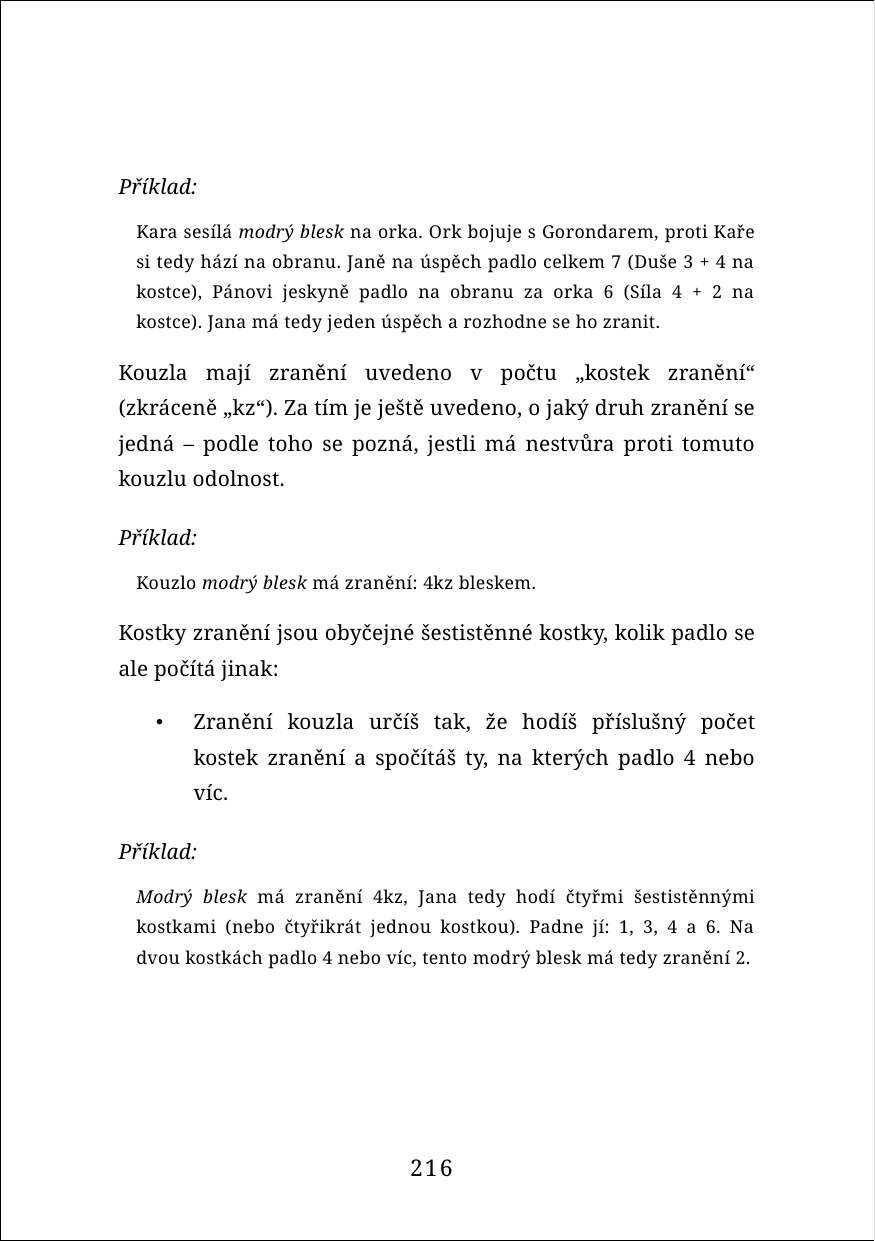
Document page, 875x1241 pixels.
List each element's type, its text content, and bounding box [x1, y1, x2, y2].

list Zranění kouzla určíš tak, že hodíš příslušný počet kostek zranění a spočítáš ty, na kterých padlo 4 nebo víc. [156, 707, 756, 807]
text Příklad: [118, 523, 756, 552]
text Kouzla mají zranění uvedeno v počtu „kostek zranění“ (zkráceně „kz“). Za tím je ještě uvedeno, o jaký druh zranění se jedná – podle toho se pozná, jestli má nestvůra proti tomuto kouzlu odolnost. [118, 358, 756, 493]
text Kara sesílá modrý blesk na orka. Ork bojuje s Gorondarem, proti Kaře si tedy hází na obranu. Janě na úspěch padlo celkem 7 (Duše 3 + 4 na kostce), Pánovi jeskyně padlo na obranu za orka 6 (Síla 4 + 2 na kostce). Jana má tedy jeden úspěch a rozhodne se ho zranit. [136, 219, 756, 334]
text Kostky zranění jsou obyčejné šestistěnné kostky, kolik padlo se ale počítá jinak: [118, 618, 756, 682]
text Kouzlo modrý blesk má zranění: 4kz bleskem. [136, 571, 756, 595]
text Příklad: [118, 837, 756, 866]
text Příklad: [118, 172, 756, 200]
text Modrý blesk má zranění 4kz, Jana tedy hodí čtyřmi šestistěnnými kostkami (nebo čtyřikrát jednou kostkou). Padne jí: 1, 3, 4 a 6. Na dvou kostkách padlo 4 nebo víc, tento modrý blesk má tedy zranění 2. [136, 885, 756, 969]
